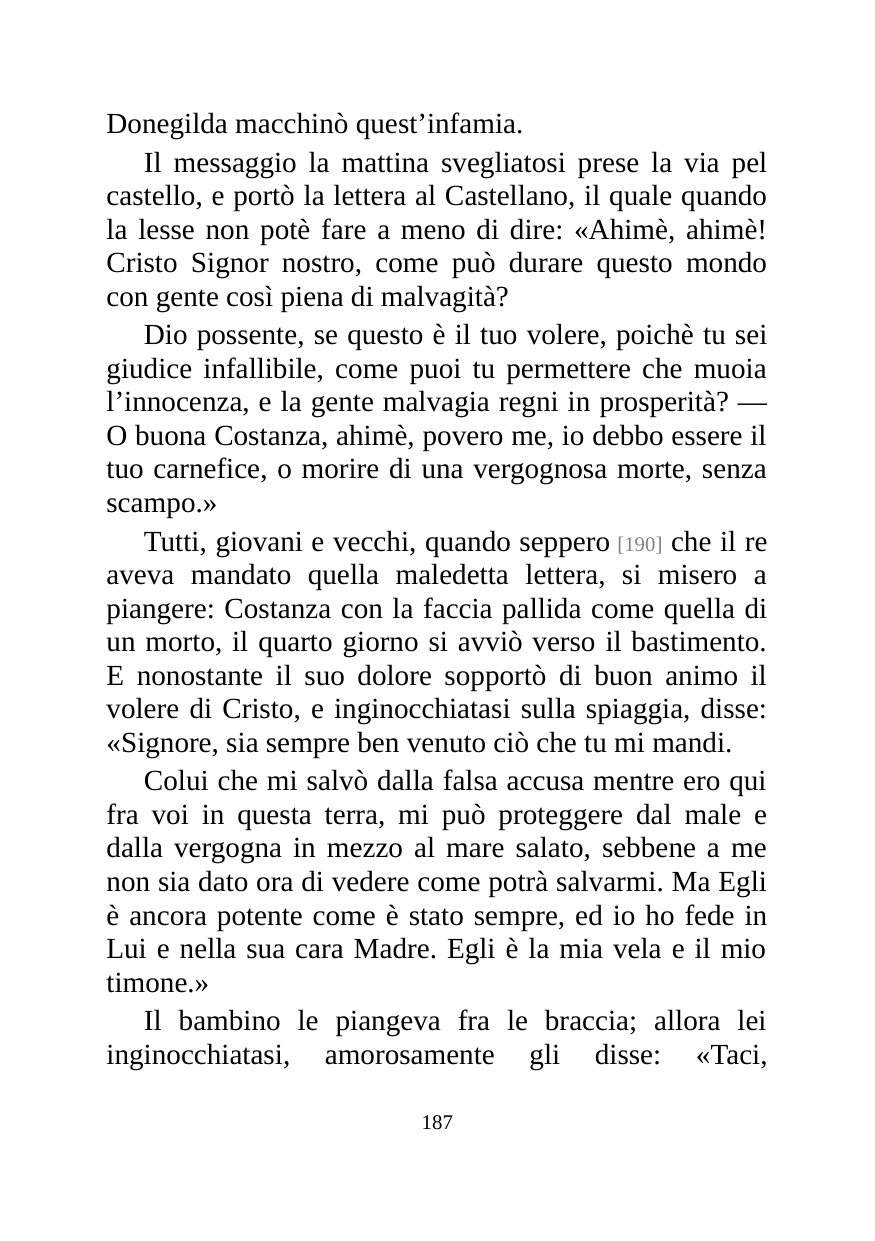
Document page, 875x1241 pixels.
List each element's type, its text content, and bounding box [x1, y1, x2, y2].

text Colui che mi salvò dalla falsa accusa mentre ero qui fra voi in questa terra, mi può proteggere dal male e dalla vergogna in mezzo al mare salato, sebbene a me non sia dato ora di vedere come potrà salvarmi. Ma Egli è ancora potente come è stato sempre, ed io ho fede in Lui e nella sua cara Madre. Egli è la mia vela e il mio timone.» [106, 763, 768, 998]
text Donegilda macchinò quest’infamia. [106, 106, 768, 140]
text Il messaggio la mattina svegliatosi prese la via pel castello, e portò la lettera al Castellano, il quale quando la lesse non potè fare a meno di dire: «Ahimè, ahimè! Cristo Signor nostro, come può durare questo mondo con gente così piena di malvagità? [106, 145, 768, 312]
text Dio possente, se questo è il tuo volere, poichè tu sei giudice infallibile, come puoi tu permettere che muoia l’innocenza, e la gente malvagia regni in prosperità? — O buona Costanza, ahimè, povero me, io debbo essere il tuo carnefice, o morire di una vergognosa morte, senza scampo.» [106, 317, 768, 519]
text Il bambino le piangeva fra le braccia; allora lei inginocchiatasi, amorosamente gli disse: «Taci, [106, 1003, 768, 1070]
text Tutti, giovani e vecchi, quando seppero [190] che il re aveva mandato quella maledetta lettera, si misero a piangere: Costanza con la faccia pallida come quella di un morto, il quarto giorno si avviò verso il bastimento. E nonostante il suo dolore sopportò di buon animo il volere di Cristo, e inginocchiatasi sulla spiaggia, disse: «Signore, sia sempre ben venuto ciò che tu mi mandi. [106, 524, 768, 758]
